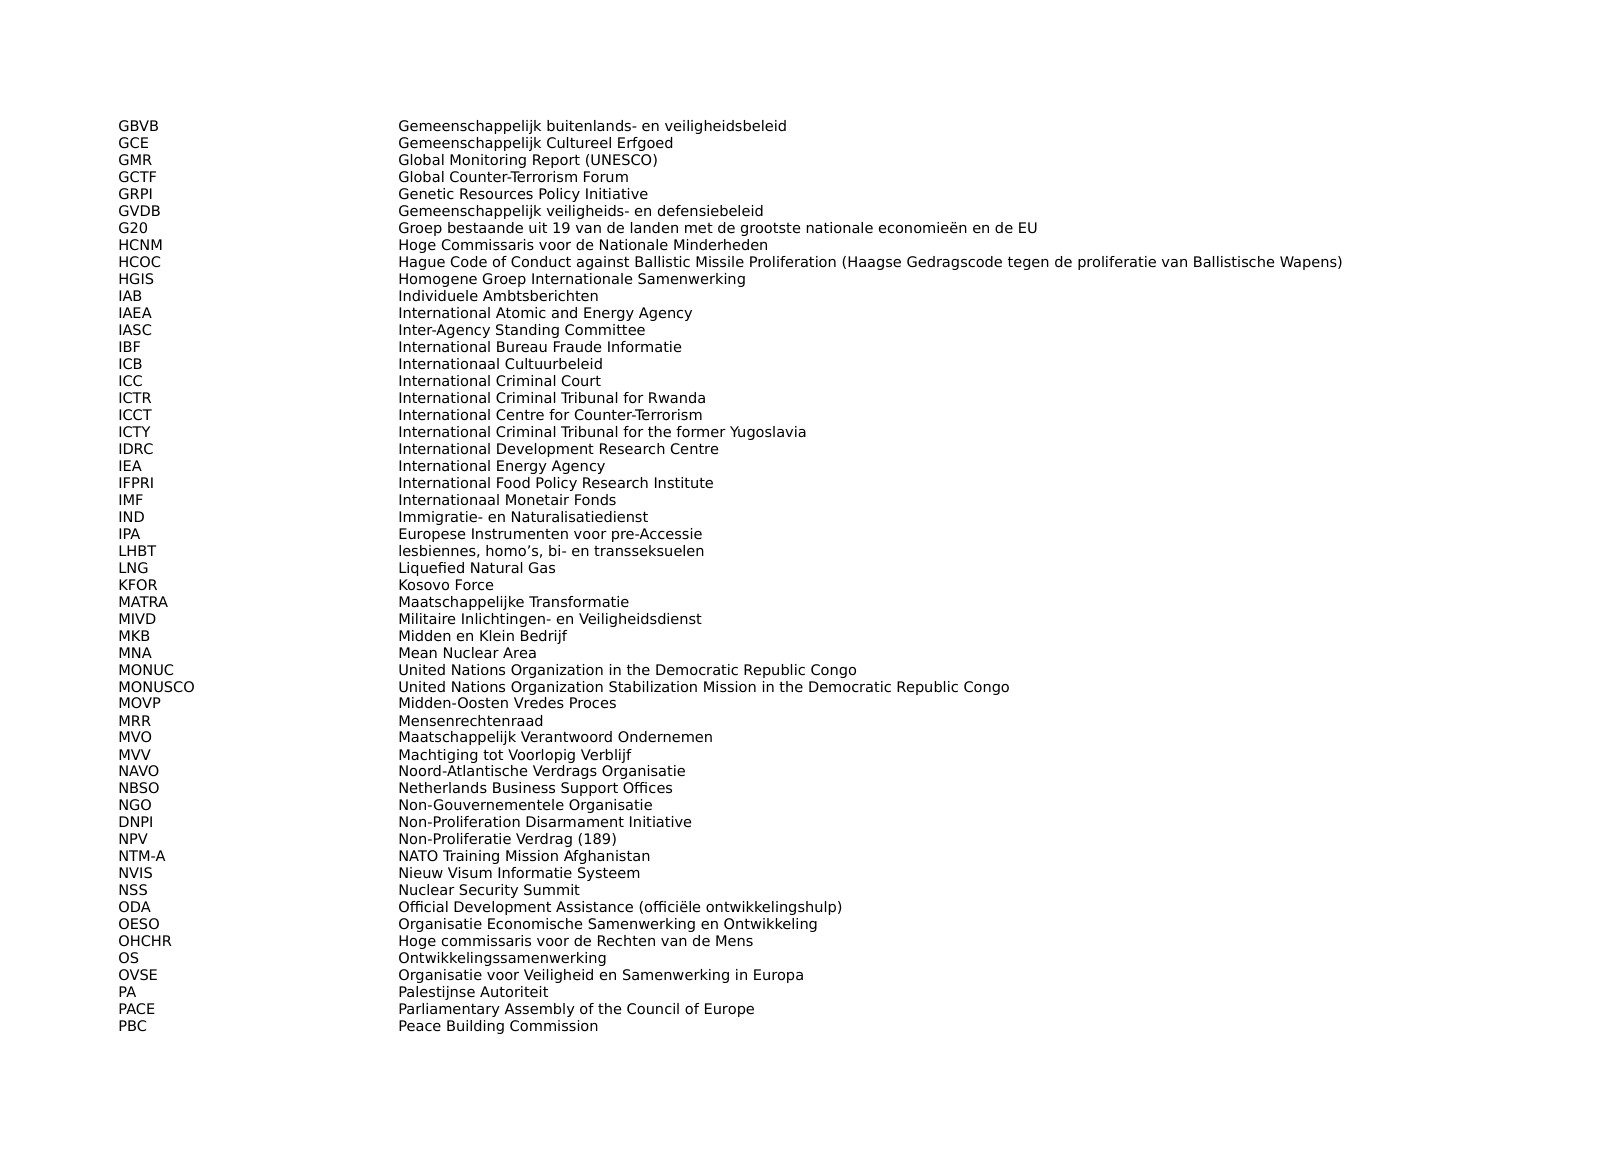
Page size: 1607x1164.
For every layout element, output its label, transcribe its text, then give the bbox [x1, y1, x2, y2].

table_cell MONUSCO [118, 679, 392, 695]
table_cell Non-Proliferatie Verdrag (189) [392, 831, 1488, 848]
table_cell GVDB [118, 203, 392, 220]
table_cell Militaire Inlichtingen- en Veiligheidsdienst [392, 611, 1488, 627]
table_cell KFOR [118, 577, 392, 593]
table_cell GCTF [118, 169, 392, 186]
table_cell LHBT [118, 543, 392, 559]
table_cell Homogene Groep Internationale Samenwerking [392, 271, 1488, 288]
table_cell IDRC [118, 441, 392, 458]
table_cell HCNM [118, 237, 392, 254]
table_cell ICTR [118, 390, 392, 407]
table_cell Internationaal Monetair Fonds [392, 492, 1488, 509]
table_cell Nuclear Security Summit [392, 882, 1488, 899]
table_cell International Criminal Tribunal for the former Yugoslavia [392, 424, 1488, 441]
table_cell ICCT [118, 407, 392, 424]
table_cell Hague Code of Conduct against Ballistic Missile Proliferation (Haagse Gedragscode tegen de proliferatie van Ballistische Wapens) [392, 254, 1488, 271]
table_cell Groep bestaande uit 19 van de landen met de grootste nationale economieën en de EU [392, 220, 1488, 237]
table_cell Hoge commissaris voor de Rechten van de Mens [392, 933, 1488, 950]
table_cell NTM-A [118, 848, 392, 865]
table_cell Peace Building Commission [392, 1018, 1488, 1035]
table_cell International Energy Agency [392, 458, 1488, 475]
table_cell Gemeenschappelijk veiligheids- en defensiebeleid [392, 203, 1488, 220]
table_cell Kosovo Force [392, 577, 1488, 593]
table_cell OESO [118, 916, 392, 933]
table_cell Inter-Agency Standing Committee [392, 322, 1488, 339]
table_cell Ontwikkelingssamenwerking [392, 950, 1488, 967]
table_cell NPV [118, 831, 392, 848]
table_cell IASC [118, 322, 392, 339]
table_cell ODA [118, 899, 392, 916]
table_cell Midden-Oosten Vredes Proces [392, 695, 1488, 712]
table_cell United Nations Organization Stabilization Mission in the Democratic Republic Congo [392, 679, 1488, 695]
table_cell OS [118, 950, 392, 967]
table_cell MNA [118, 645, 392, 661]
table_cell IAEA [118, 305, 392, 322]
table_cell ICB [118, 356, 392, 373]
table_cell International Criminal Court [392, 373, 1488, 390]
table_cell G20 [118, 220, 392, 237]
table_cell Machtiging tot Voorlopig Verblijf [392, 746, 1488, 763]
table_cell NSS [118, 882, 392, 899]
table_cell IPA [118, 526, 392, 543]
table_cell Nieuw Visum Informatie Systeem [392, 865, 1488, 882]
table_cell Gemeenschappelijk Cultureel Erfgoed [392, 135, 1488, 152]
table_cell GCE [118, 135, 392, 152]
table_cell International Food Policy Research Institute [392, 475, 1488, 492]
table_cell Gemeenschappelijk buitenlands- en veiligheidsbeleid [392, 118, 1488, 135]
table_cell Official Development Assistance (officiële ontwikkelingshulp) [392, 899, 1488, 916]
table_cell Internationaal Cultuurbeleid [392, 356, 1488, 373]
table_cell PACE [118, 1001, 392, 1018]
table_cell Parliamentary Assembly of the Council of Europe [392, 1001, 1488, 1018]
table_cell Genetic Resources Policy Initiative [392, 186, 1488, 203]
table_cell International Bureau Fraude Informatie [392, 339, 1488, 356]
table_cell OHCHR [118, 933, 392, 950]
table_cell Europese Instrumenten voor pre-Accessie [392, 526, 1488, 543]
table_cell United Nations Organization in the Democratic Republic Congo [392, 661, 1488, 678]
table_cell NGO [118, 797, 392, 814]
table_cell Non-Proliferation Disarmament Initiative [392, 814, 1488, 831]
table_cell Noord-Atlantische Verdrags Organisatie [392, 763, 1488, 780]
table_cell Netherlands Business Support Offices [392, 780, 1488, 797]
table_cell OVSE [118, 967, 392, 984]
table_cell GRPI [118, 186, 392, 203]
table_cell Palestijnse Autoriteit [392, 984, 1488, 1001]
table_cell Immigratie- en Naturalisatiedienst [392, 509, 1488, 526]
table_cell International Development Research Centre [392, 441, 1488, 458]
table_cell MVV [118, 746, 392, 763]
table_cell Maatschappelijk Verantwoord Ondernemen [392, 729, 1488, 746]
table_cell MKB [118, 628, 392, 644]
table_cell NBSO [118, 780, 392, 797]
table_cell MIVD [118, 611, 392, 627]
table_cell IBF [118, 339, 392, 356]
table_cell Mensenrechtenraad [392, 713, 1488, 729]
table_cell IMF [118, 492, 392, 509]
table_cell International Criminal Tribunal for Rwanda [392, 390, 1488, 407]
table_cell GBVB [118, 118, 392, 135]
table_cell Global Monitoring Report (UNESCO) [392, 152, 1488, 169]
table_cell DNPI [118, 814, 392, 831]
table_cell LNG [118, 560, 392, 577]
table_cell IND [118, 509, 392, 526]
table_cell PBC [118, 1018, 392, 1035]
table_cell International Atomic and Energy Agency [392, 305, 1488, 322]
table_cell MOVP [118, 695, 392, 712]
table_cell Organisatie Economische Samenwerking en Ontwikkeling [392, 916, 1488, 933]
table_cell IAB [118, 288, 392, 305]
table_cell Liquefied Natural Gas [392, 560, 1488, 577]
table_cell NVIS [118, 865, 392, 882]
table_cell International Centre for Counter-Terrorism [392, 407, 1488, 424]
table_cell lesbiennes, homo’s, bi- en transseksuelen [392, 543, 1488, 559]
table_cell GMR [118, 152, 392, 169]
table_cell ICC [118, 373, 392, 390]
table_cell IFPRI [118, 475, 392, 492]
table_cell HCOC [118, 254, 392, 271]
table_cell Global Counter-Terrorism Forum [392, 169, 1488, 186]
table_cell MONUC [118, 661, 392, 678]
table_cell MRR [118, 713, 392, 729]
table_cell Hoge Commissaris voor de Nationale Minderheden [392, 237, 1488, 254]
table_cell Midden en Klein Bedrijf [392, 628, 1488, 644]
table_cell Organisatie voor Veiligheid en Samenwerking in Europa [392, 967, 1488, 984]
table_cell MVO [118, 729, 392, 746]
table_cell Mean Nuclear Area [392, 645, 1488, 661]
table_cell HGIS [118, 271, 392, 288]
table_cell Non-Gouvernementele Organisatie [392, 797, 1488, 814]
table_cell IEA [118, 458, 392, 475]
table_cell ICTY [118, 424, 392, 441]
table_cell MATRA [118, 594, 392, 611]
table_cell PA [118, 984, 392, 1001]
table_cell Individuele Ambtsberichten [392, 288, 1488, 305]
table_cell NAVO [118, 763, 392, 780]
table_cell NATO Training Mission Afghanistan [392, 848, 1488, 865]
table_cell Maatschappelijke Transformatie [392, 594, 1488, 611]
